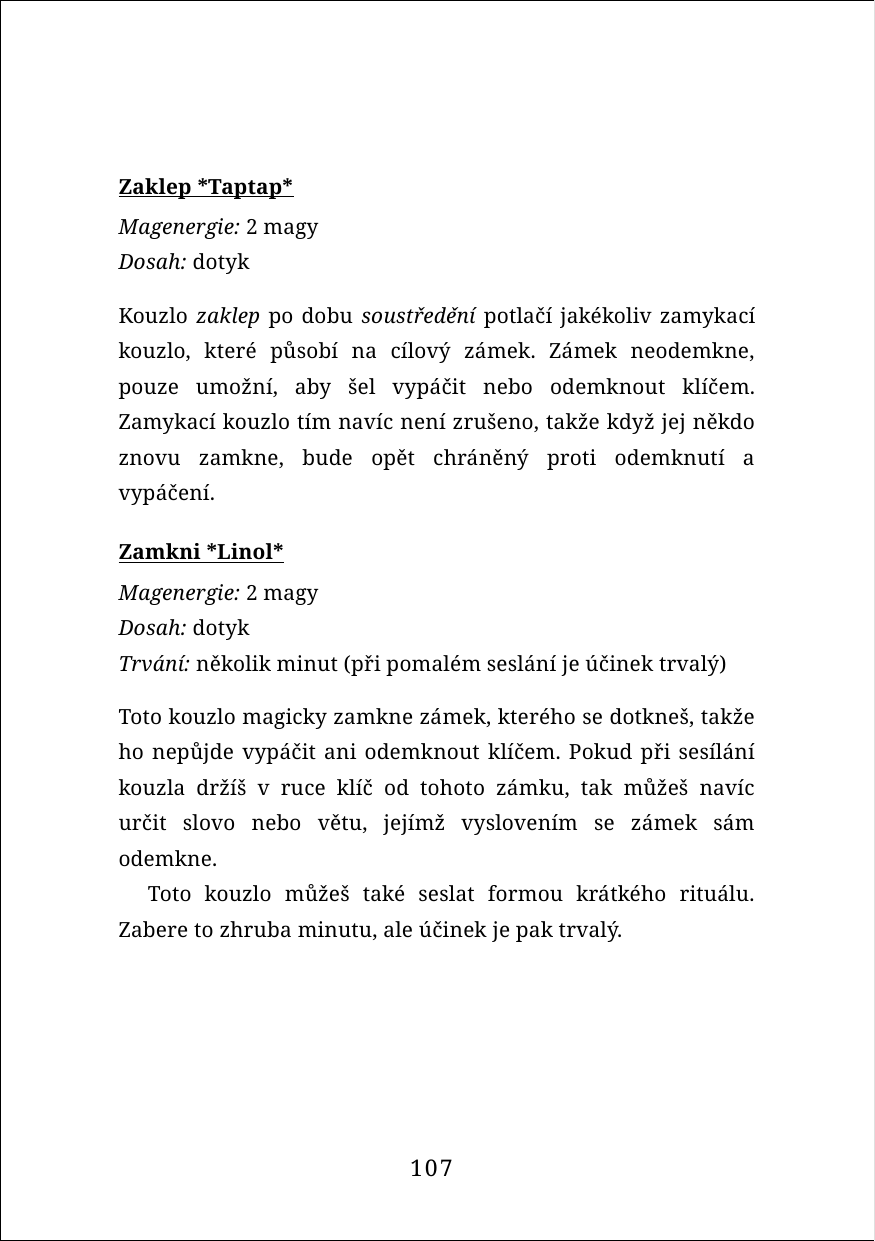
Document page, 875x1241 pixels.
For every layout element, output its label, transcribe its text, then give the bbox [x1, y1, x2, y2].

text Kouzlo zaklep po dobu soustředění potlačí jakékoliv zamykací kouzlo, které působí na cílový zámek. Zámek neodemkne, pouze umožní, aby šel vypáčit nebo odemknout klíčem. Zamykací kouzlo tím navíc není zrušeno, takže když jej někdo znovu zamkne, bude opět chráněný proti odemknutí a vypáčení. [118, 301, 756, 507]
text Toto kouzlo magicky zamkne zámek, kterého se dotkneš, takže ho nepůjde vypáčit ani odemknout klíčem. Pokud při sesílání kouzla držíš v ruce klíč od tohoto zámku, tak můžeš navíc určit slovo nebo větu, jejímž vyslovením se zámek sám odemkne. Toto kouzlo můžeš také seslat formou krátkého rituálu. Zabere to zhruba minutu, ale účinek je pak trvalý. [118, 702, 756, 943]
subtitle Zaklep *Taptap* [118, 172, 756, 200]
text Magenergie: 2 magy Dosah: dotyk [118, 212, 756, 276]
text Magenergie: 2 magy Dosah: dotyk Trvání: několik minut (při pomalém seslání je účinek trvalý) [118, 578, 756, 677]
subtitle Zamkni *Linol* [118, 537, 756, 566]
